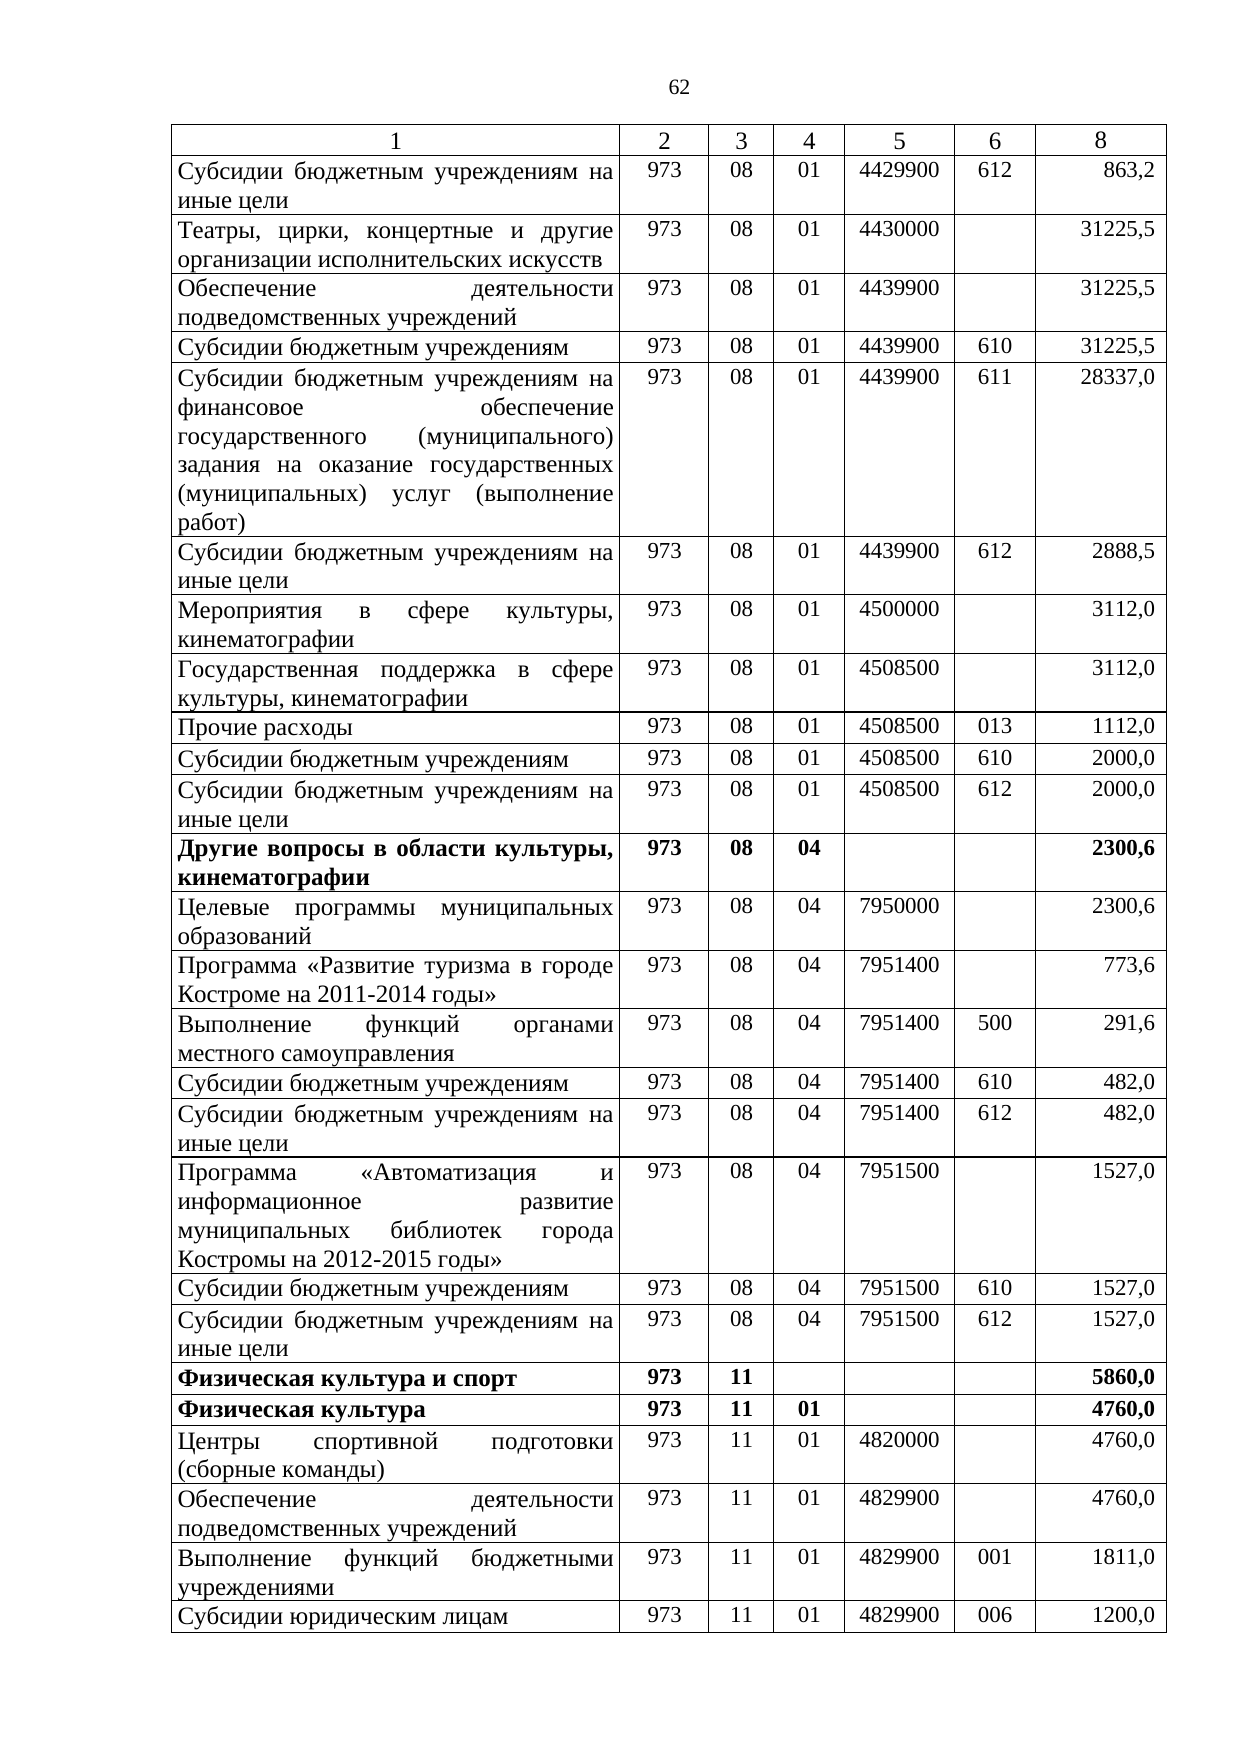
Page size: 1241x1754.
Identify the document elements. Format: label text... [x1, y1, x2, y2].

table_cell 1527,0 [1036, 1305, 1166, 1362]
table_cell 4439900 [845, 537, 954, 594]
table_cell 01 [774, 274, 844, 331]
table_cell 01 [774, 1395, 844, 1425]
table_cell [1167, 1542, 1209, 1600]
table_cell Субсидии бюджетным учреждениям [172, 1068, 619, 1098]
table_cell 612 [955, 537, 1035, 594]
table_cell 2300,6 [1036, 834, 1166, 891]
table_cell [955, 654, 1035, 711]
table_cell 01 [774, 775, 844, 832]
table_cell 3112,0 [1036, 654, 1166, 711]
table_cell [1167, 1156, 1209, 1272]
table_cell [1167, 1008, 1209, 1067]
table_cell 7950000 [845, 892, 954, 949]
table_cell 1527,0 [1036, 1158, 1166, 1272]
table_cell [1167, 653, 1209, 711]
table_header 1 [172, 125, 619, 155]
table_cell [955, 274, 1035, 331]
table_cell 3112,0 [1036, 595, 1166, 653]
table_cell 4760,0 [1036, 1484, 1166, 1542]
table_cell 7951400 [845, 1009, 954, 1067]
table_cell 4760,0 [1036, 1426, 1166, 1483]
table_cell 01 [774, 1601, 844, 1632]
table_cell 4829900 [845, 1601, 954, 1632]
table_cell 612 [955, 156, 1035, 214]
table_cell 4760,0 [1036, 1395, 1166, 1425]
table_cell 7951500 [845, 1305, 954, 1362]
table_cell 973 [620, 713, 708, 743]
table_cell 01 [774, 713, 844, 743]
table_cell 31225,5 [1036, 332, 1166, 362]
table_cell 08 [709, 156, 773, 214]
table_cell 973 [620, 1601, 708, 1632]
table_cell Обеспечение деятельности подведомственных учреждений [172, 1484, 619, 1542]
table_cell Центры спортивной подготовки (сборные команды) [172, 1426, 619, 1483]
table_header [1167, 124, 1209, 155]
table_cell 973 [620, 156, 708, 214]
table_cell [1167, 1067, 1209, 1098]
table_cell 973 [620, 744, 708, 774]
table_cell 973 [620, 951, 708, 1008]
table_cell Субсидии бюджетным учреждениям [172, 332, 619, 362]
table_cell 4508500 [845, 775, 954, 832]
table_cell 973 [620, 595, 708, 653]
table_cell Программа «Развитие туризма в городе Костроме на 2011-2014 годы» [172, 951, 619, 1008]
table_cell 31225,5 [1036, 215, 1166, 272]
table_cell 4430000 [845, 215, 954, 272]
table_cell 001 [955, 1543, 1035, 1600]
table_cell 08 [709, 332, 773, 362]
table_cell 973 [620, 363, 708, 536]
table_cell 01 [774, 595, 844, 653]
table_cell 291,6 [1036, 1009, 1166, 1067]
table_cell [1167, 1425, 1209, 1483]
table_cell 08 [709, 1305, 773, 1362]
table_cell 08 [709, 892, 773, 949]
table_cell 612 [955, 775, 1035, 832]
table_cell 11 [709, 1363, 773, 1393]
table_cell 4829900 [845, 1484, 954, 1542]
table_cell Физическая культура [172, 1395, 619, 1425]
table_cell 610 [955, 744, 1035, 774]
table_cell [955, 1395, 1035, 1425]
table_cell 482,0 [1036, 1068, 1166, 1098]
table_cell 7951500 [845, 1158, 954, 1272]
table_cell 11 [709, 1484, 773, 1542]
table_cell Обеспечение деятельности подведомственных учреждений [172, 274, 619, 331]
table_cell 7951400 [845, 1068, 954, 1098]
table_cell 08 [709, 744, 773, 774]
table_cell 08 [709, 1274, 773, 1304]
table_cell Субсидии бюджетным учреждениям на иные цели [172, 1099, 619, 1156]
table_cell 1200,0 [1036, 1601, 1166, 1632]
table_cell 500 [955, 1009, 1035, 1067]
table_cell 610 [955, 332, 1035, 362]
table_cell 28337,0 [1036, 363, 1166, 536]
table_cell 01 [774, 156, 844, 214]
table_cell 04 [774, 892, 844, 949]
table_cell 08 [709, 1068, 773, 1098]
table_cell 01 [774, 1543, 844, 1600]
table_cell [1167, 833, 1209, 891]
table_header 8 [1036, 125, 1166, 155]
table_header 2 [620, 125, 708, 155]
table_cell 08 [709, 537, 773, 594]
table_cell 08 [709, 1099, 773, 1156]
table_cell 4439900 [845, 274, 954, 331]
table_cell Целевые программы муниципальных образований [172, 892, 619, 949]
table_cell Субсидии бюджетным учреждениям на иные цели [172, 1305, 619, 1362]
table_cell 04 [774, 1158, 844, 1272]
table_cell 973 [620, 1395, 708, 1425]
table_cell [1167, 950, 1209, 1008]
table_cell 973 [620, 332, 708, 362]
table_cell 11 [709, 1426, 773, 1483]
table_cell 5860,0 [1036, 1363, 1166, 1393]
table_cell 01 [774, 1426, 844, 1483]
table_cell 04 [774, 1099, 844, 1156]
table_cell 11 [709, 1395, 773, 1425]
table_cell 01 [774, 363, 844, 536]
table_cell 08 [709, 654, 773, 711]
table_cell 973 [620, 1274, 708, 1304]
table_cell 013 [955, 713, 1035, 743]
table_cell 773,6 [1036, 951, 1166, 1008]
table_cell 08 [709, 775, 773, 832]
table_cell 973 [620, 1305, 708, 1362]
table_cell 08 [709, 595, 773, 653]
table_cell 2000,0 [1036, 744, 1166, 774]
table_cell 612 [955, 1099, 1035, 1156]
table_cell 08 [709, 215, 773, 272]
table_cell [1167, 362, 1209, 536]
table_cell 973 [620, 537, 708, 594]
table_cell [1167, 273, 1209, 331]
table_cell 4508500 [845, 713, 954, 743]
table_cell [1167, 1304, 1209, 1362]
table_cell [1167, 743, 1209, 774]
table_cell Выполнение функций органами местного самоуправления [172, 1009, 619, 1067]
table_cell [845, 834, 954, 891]
table_cell [845, 1395, 954, 1425]
table_cell [1167, 891, 1209, 949]
table_cell [845, 1363, 954, 1393]
table_header 3 [709, 125, 773, 155]
table_cell 2888,5 [1036, 537, 1166, 594]
table_cell 11 [709, 1601, 773, 1632]
table_cell 04 [774, 1274, 844, 1304]
table_cell 7951500 [845, 1274, 954, 1304]
table_cell 973 [620, 775, 708, 832]
table_cell 4829900 [845, 1543, 954, 1600]
table_cell 4439900 [845, 363, 954, 536]
table_cell 08 [709, 951, 773, 1008]
table_cell Другие вопросы в области культуры, кинематографии [172, 834, 619, 891]
table_cell 973 [620, 654, 708, 711]
table_cell 610 [955, 1274, 1035, 1304]
table_cell 973 [620, 274, 708, 331]
table_cell 7951400 [845, 1099, 954, 1156]
table_cell 01 [774, 537, 844, 594]
table_cell 610 [955, 1068, 1035, 1098]
table_cell [1167, 155, 1209, 214]
table_cell 2000,0 [1036, 775, 1166, 832]
table_cell 4820000 [845, 1426, 954, 1483]
table_cell 01 [774, 332, 844, 362]
table_cell Субсидии бюджетным учреждениям на финансовое обеспечение государственного (муниципального) задания на оказание государственных (муниципальных) услуг (выполнение работ) [172, 363, 619, 536]
table_cell 1811,0 [1036, 1543, 1166, 1600]
table_cell 973 [620, 892, 708, 949]
table_cell 4508500 [845, 744, 954, 774]
table_cell [1167, 214, 1209, 272]
table_cell 04 [774, 951, 844, 1008]
table_cell 611 [955, 363, 1035, 536]
table_cell 4439900 [845, 332, 954, 362]
table_cell [1167, 1098, 1209, 1156]
table_cell 973 [620, 1484, 708, 1542]
table_cell Государственная поддержка в сфере культуры, кинематографии [172, 654, 619, 711]
table_cell 973 [620, 1158, 708, 1272]
table_cell 31225,5 [1036, 274, 1166, 331]
table_cell Театры, цирки, концертные и другие организации исполнительских искусств [172, 215, 619, 272]
table_cell Выполнение функций бюджетными учреждениями [172, 1543, 619, 1600]
table_cell Субсидии бюджетным учреждениям на иные цели [172, 537, 619, 594]
table_cell [1167, 1600, 1209, 1632]
table_cell 482,0 [1036, 1099, 1166, 1156]
table_cell 4508500 [845, 654, 954, 711]
table_cell Субсидии бюджетным учреждениям на иные цели [172, 775, 619, 832]
table_cell [955, 834, 1035, 891]
table_cell 973 [620, 1099, 708, 1156]
table_cell 01 [774, 744, 844, 774]
table_cell 973 [620, 1009, 708, 1067]
table_cell Субсидии бюджетным учреждениям [172, 744, 619, 774]
table_cell [1167, 1362, 1209, 1393]
table_cell 01 [774, 654, 844, 711]
table_cell 7951400 [845, 951, 954, 1008]
table_cell 04 [774, 1009, 844, 1067]
table_cell 4429900 [845, 156, 954, 214]
table_cell [774, 1363, 844, 1393]
table_cell [1167, 774, 1209, 832]
table_cell [955, 1363, 1035, 1393]
table_header 4 [774, 125, 844, 155]
table_cell 612 [955, 1305, 1035, 1362]
table_cell 973 [620, 1426, 708, 1483]
table_cell Субсидии бюджетным учреждениям на иные цели [172, 156, 619, 214]
table_cell [1167, 536, 1209, 594]
table_cell [955, 595, 1035, 653]
table_cell 08 [709, 1158, 773, 1272]
table_header 6 [955, 125, 1035, 155]
table_cell [955, 1158, 1035, 1272]
table_cell 08 [709, 1009, 773, 1067]
table_cell Программа «Автоматизация и информационное развитие муниципальных библиотек города Костромы на 2012-2015 годы» [172, 1158, 619, 1272]
table_cell 08 [709, 274, 773, 331]
table_cell Физическая культура и спорт [172, 1363, 619, 1393]
table_cell 863,2 [1036, 156, 1166, 214]
table_cell [955, 1484, 1035, 1542]
table_cell 973 [620, 1363, 708, 1393]
table_cell 08 [709, 834, 773, 891]
table_cell 973 [620, 834, 708, 891]
table_cell [1167, 1483, 1209, 1542]
table_cell 4500000 [845, 595, 954, 653]
table_cell [1167, 594, 1209, 653]
table_cell 04 [774, 1068, 844, 1098]
table_cell Субсидии юридическим лицам [172, 1601, 619, 1632]
table_cell 04 [774, 834, 844, 891]
table_cell 11 [709, 1543, 773, 1600]
table_cell [955, 1426, 1035, 1483]
table_cell 006 [955, 1601, 1035, 1632]
table_cell 1112,0 [1036, 713, 1166, 743]
table_cell [1167, 331, 1209, 362]
table_cell 08 [709, 713, 773, 743]
table_cell Мероприятия в сфере культуры, кинематографии [172, 595, 619, 653]
table_cell 01 [774, 215, 844, 272]
table_cell 973 [620, 215, 708, 272]
table_cell [1167, 1394, 1209, 1425]
table_cell Субсидии бюджетным учреждениям [172, 1274, 619, 1304]
table_cell Прочие расходы [172, 713, 619, 743]
table_cell [955, 215, 1035, 272]
table_cell [955, 951, 1035, 1008]
table_cell 1527,0 [1036, 1274, 1166, 1304]
table_cell 973 [620, 1068, 708, 1098]
table_header 5 [845, 125, 954, 155]
table_cell 04 [774, 1305, 844, 1362]
table_cell [1167, 1273, 1209, 1304]
table_cell 973 [620, 1543, 708, 1600]
table_cell 08 [709, 363, 773, 536]
table_cell [1167, 711, 1209, 743]
table_cell 01 [774, 1484, 844, 1542]
table_cell 2300,6 [1036, 892, 1166, 949]
table_cell [955, 892, 1035, 949]
